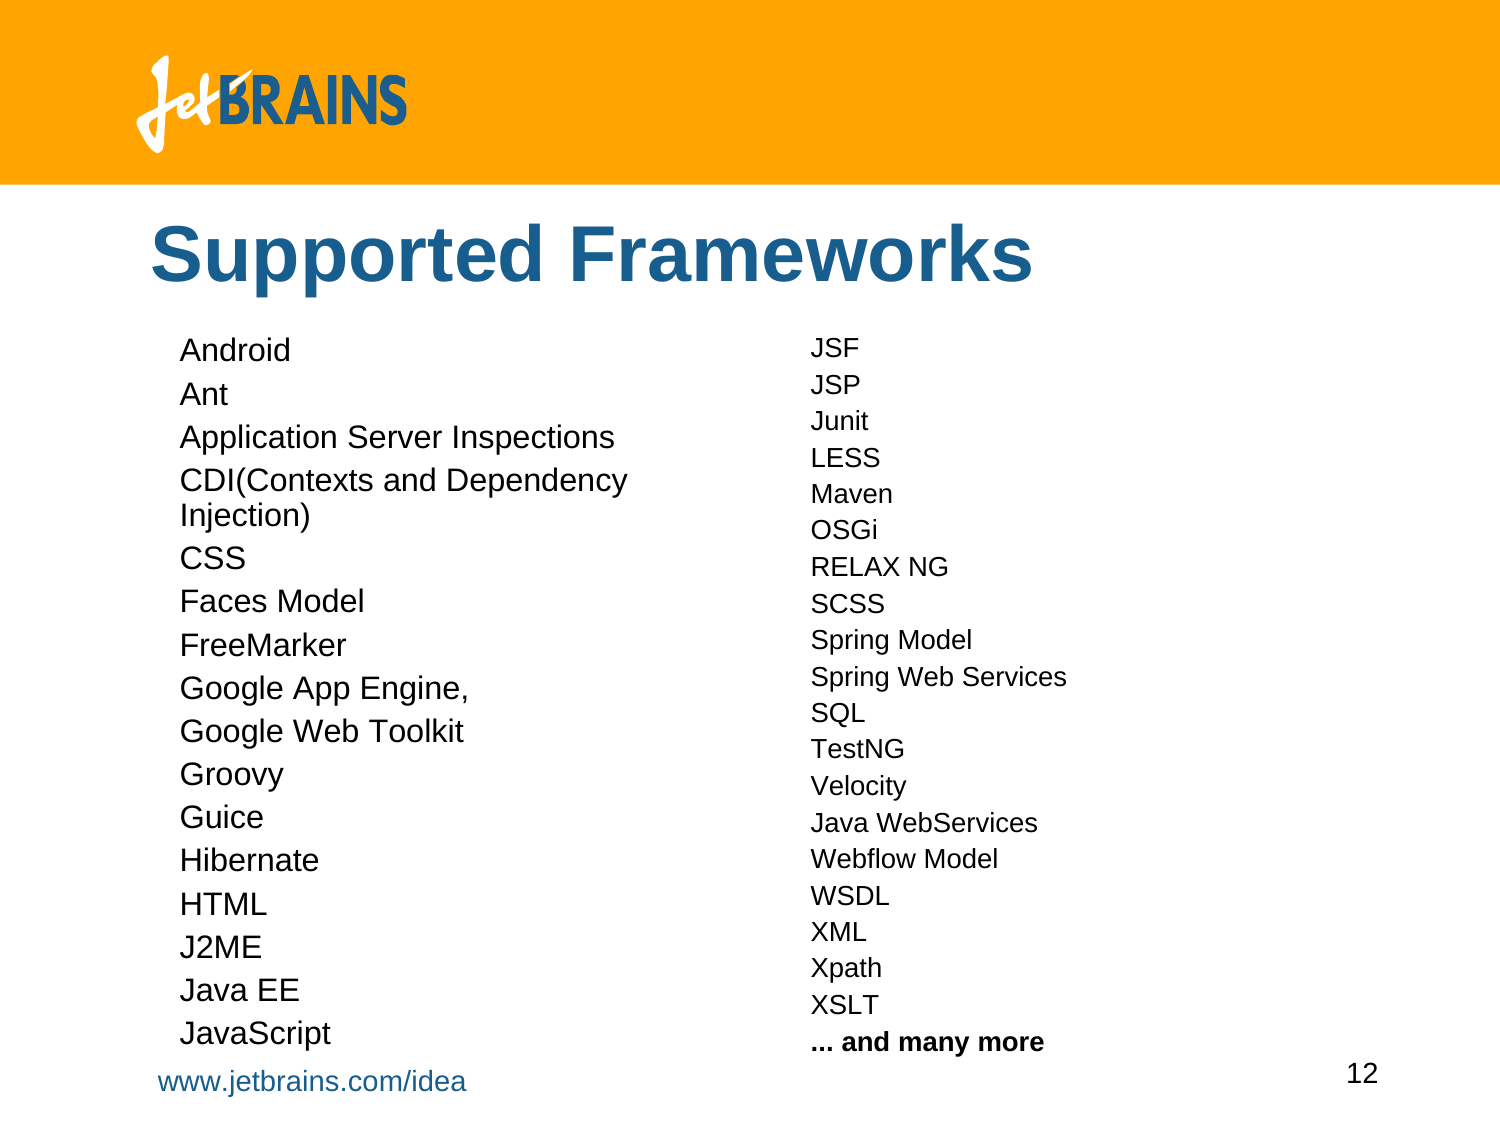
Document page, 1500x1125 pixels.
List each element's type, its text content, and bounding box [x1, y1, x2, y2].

title Supported Frameworks [135, 194, 1377, 305]
list Android Ant Application Server Inspections CDI(Contexts and Dependency Injection) CSS Faces Model FreeMarker Google App Engine, Google Web Toolkit Groovy Guice Hibernate HTML J2ME Java EE JavaScript [135, 326, 741, 1069]
list JSF JSP Junit LESS Maven OSGi RELAX NG SCSS Spring Model Spring Web Services SQL TestNG Velocity Java WebServices Webflow Model WSDL XML Xpath XSLT ... and many more [771, 326, 1377, 1069]
